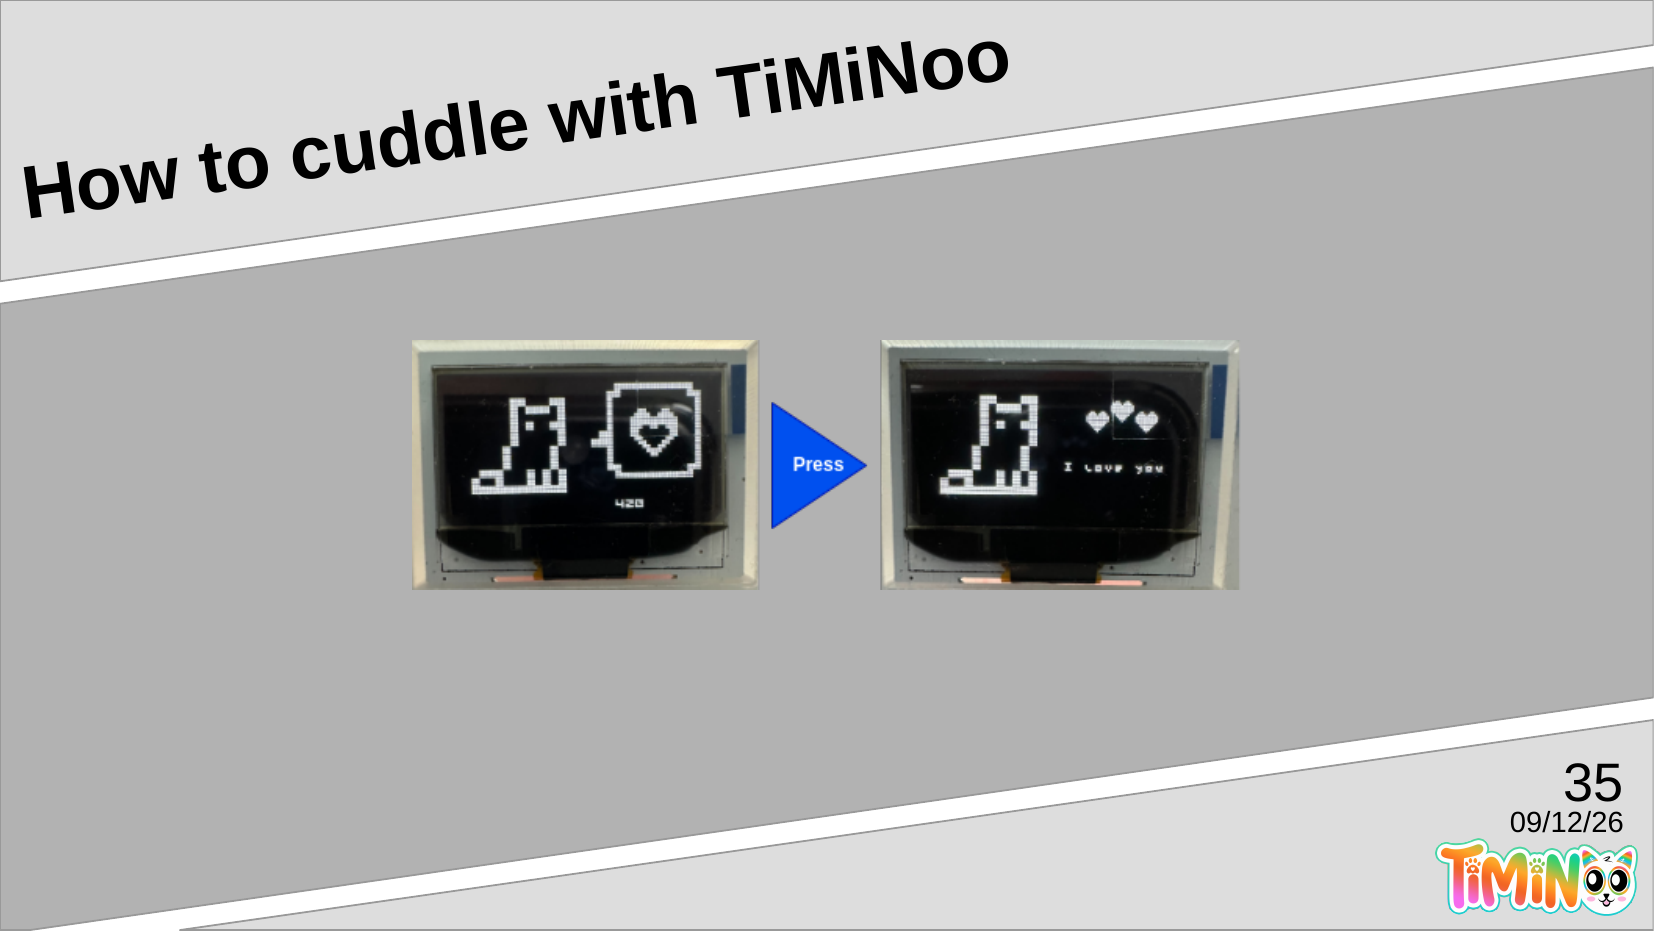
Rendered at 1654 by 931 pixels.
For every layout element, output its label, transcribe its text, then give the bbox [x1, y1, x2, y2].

title How to cuddle with TiMiNoo [11, 0, 1496, 272]
picture [412, 340, 1241, 591]
picture [1435, 838, 1638, 916]
